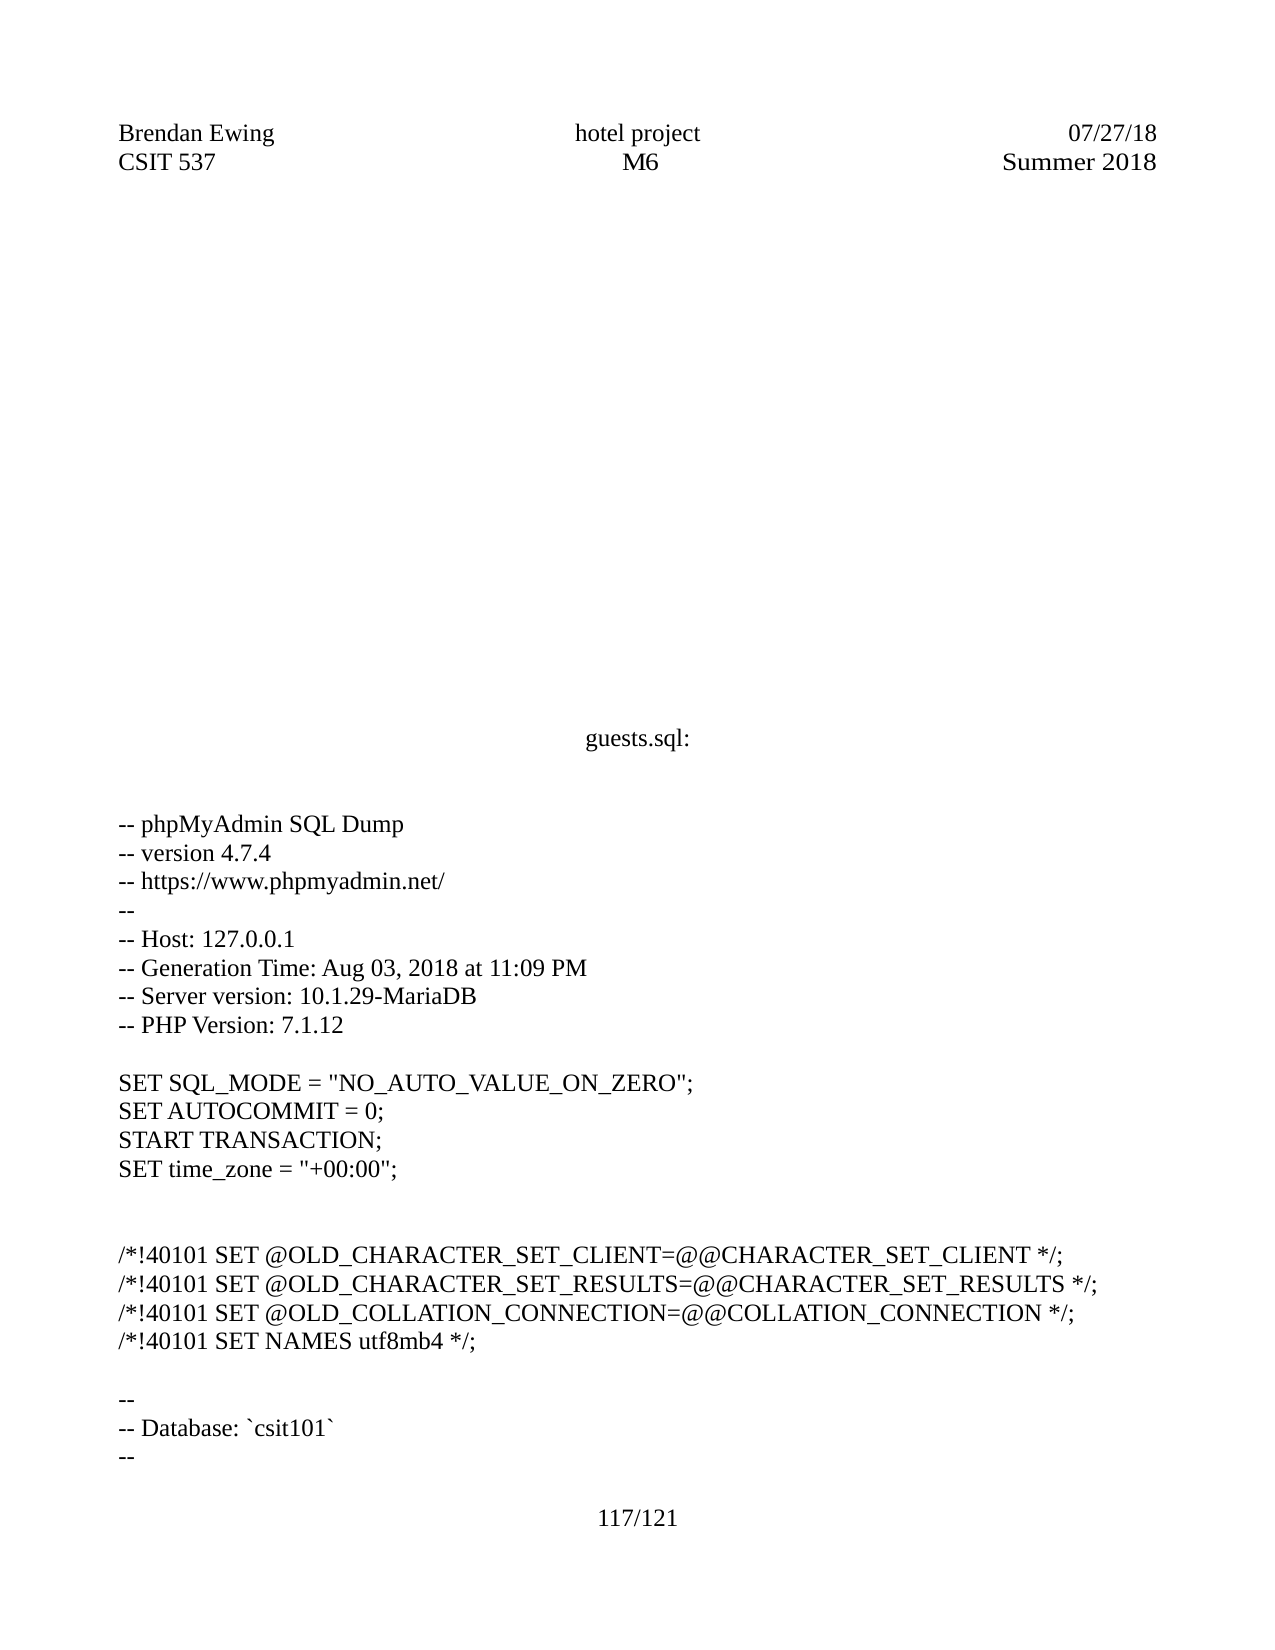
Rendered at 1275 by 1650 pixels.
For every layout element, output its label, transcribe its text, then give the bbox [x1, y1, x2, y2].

text guests.sql: [118, 723, 1157, 751]
text -- phpMyAdmin SQL Dump -- version 4.7.4 -- https://www.phpmyadmin.net/ -- -- Host: 127.0.0.1 -- Generation Time: Aug 03, 2018 at 11:09 PM -- Server version: 10.1.29-MariaDB -- PHP Version: 7.1.12 SET SQL_MODE = "NO_AUTO_VALUE_ON_ZERO"; SET AUTOCOMMIT = 0; START TRANSACTION; SET time_zone = "+00:00"; /*!40101 SET @OLD_CHARACTER_SET_CLIENT=@@CHARACTER_SET_CLIENT */; /*!40101 SET @OLD_CHARACTER_SET_RESULTS=@@CHARACTER_SET_RESULTS */; /*!40101 SET @OLD_COLLATION_CONNECTION=@@COLLATION_CONNECTION */; /*!40101 SET NAMES utf8mb4 */; -- -- Database: `csit101` [118, 809, 1157, 1470]
